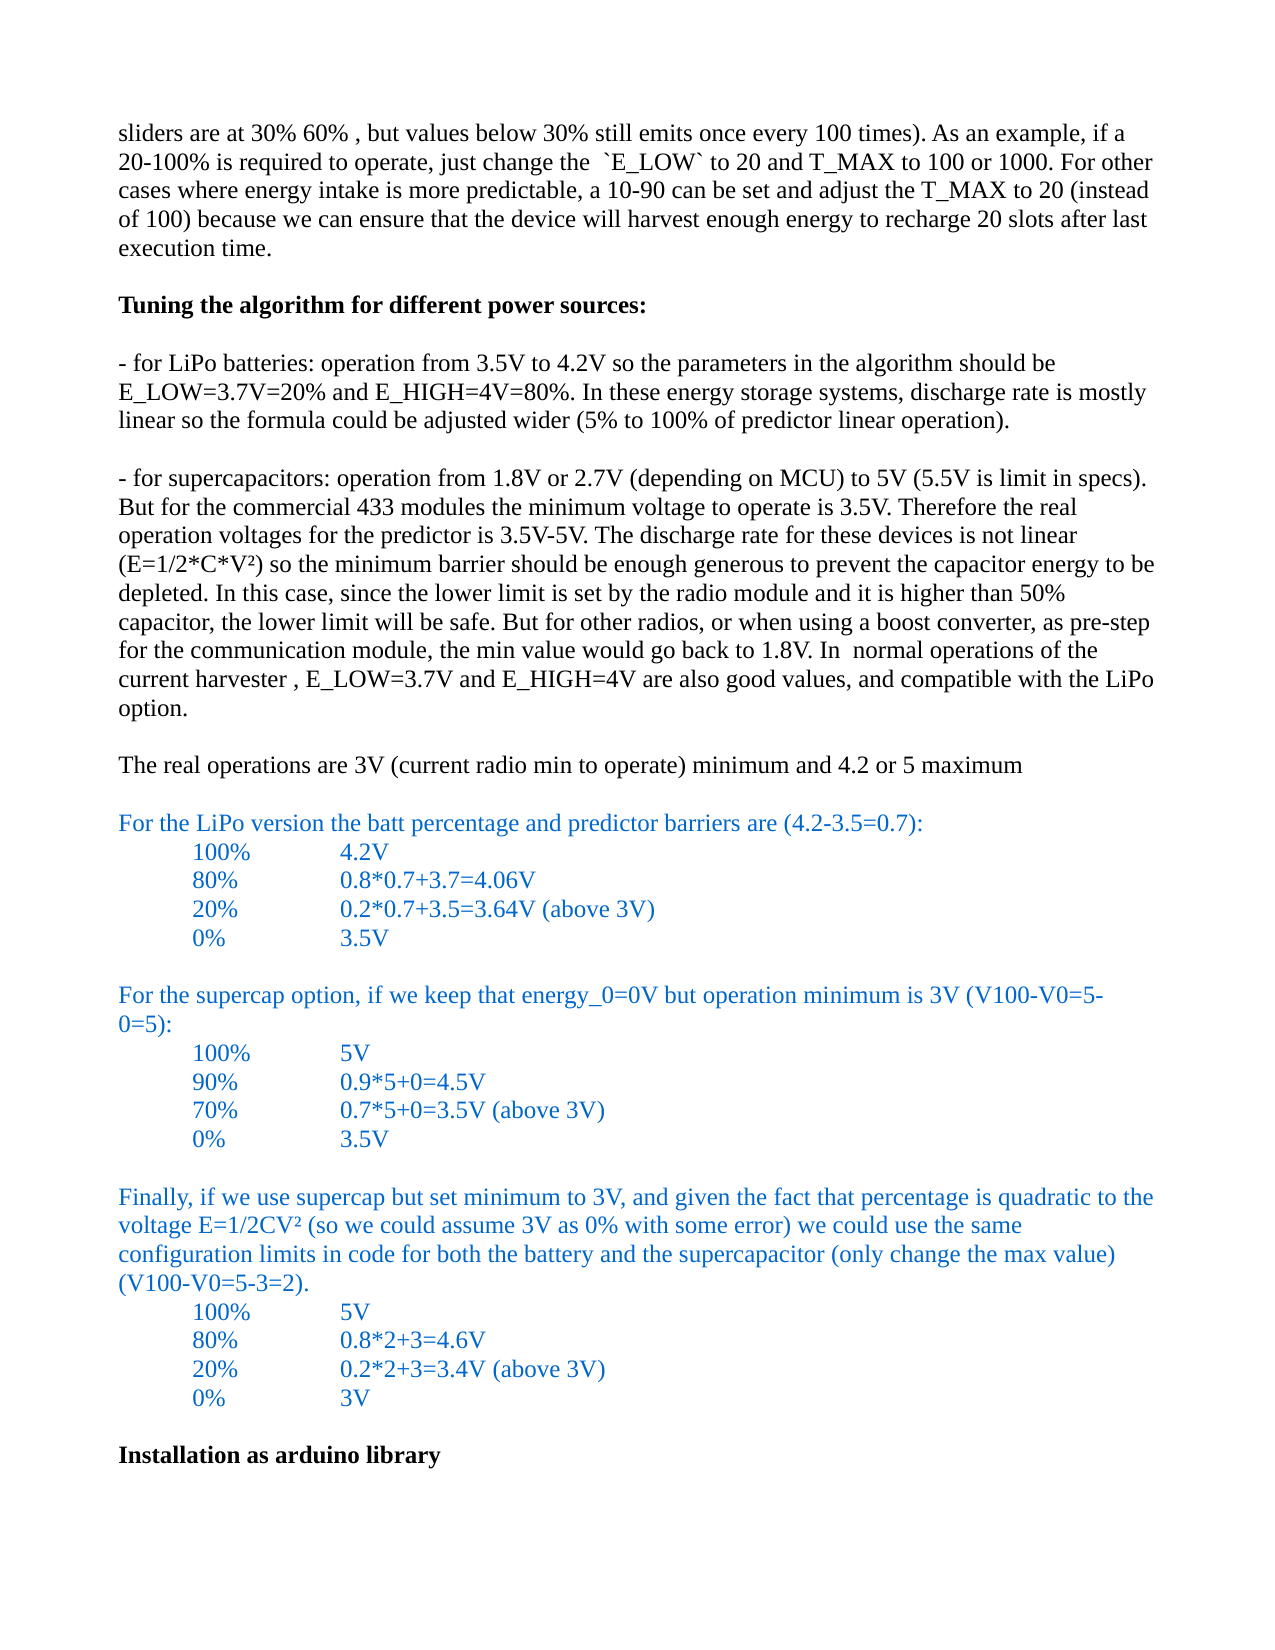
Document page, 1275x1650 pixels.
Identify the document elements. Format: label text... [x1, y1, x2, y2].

text sliders are at 30% 60% , but values below 30% still emits once every 100 times). As an example, if a 20-100% is required to operate, just change the `E_LOW` to 20 and T_MAX to 100 or 1000. For other cases where energy intake is more predictable, a 10-90 can be set and adjust the T_MAX to 20 (instead of 100) because we can ensure that the device will harvest enough energy to recharge 20 slots after last execution time. [118, 118, 1157, 262]
text 0% 3V [118, 1383, 1157, 1412]
text For the supercap option, if we keep that energy_0=0V but operation minimum is 3V (V100-V0=5-0=5): [118, 981, 1157, 1038]
text 70% 0.7*5+0=3.5V (above 3V) [118, 1096, 1157, 1124]
text - for supercapacitors: operation from 1.8V or 2.7V (depending on MCU) to 5V (5.5V is limit in specs). But for the commercial 433 modules the minimum voltage to operate is 3.5V. Therefore the real operation voltages for the predictor is 3.5V-5V. The discharge rate for these devices is not linear (E=1/2*C*V²) so the minimum barrier should be enough generous to prevent the capacitor energy to be depleted. In this case, since the lower limit is set by the radio module and it is higher than 50% capacitor, the lower limit will be safe. But for other radios, or when using a boost converter, as pre-step for the communication module, the min value would go back to 1.8V. In normal operations of the current harvester , E_LOW=3.7V and E_HIGH=4V are also good values, and compatible with the LiPo option. [118, 463, 1157, 722]
text 100% 5V [118, 1038, 1157, 1067]
text Finally, if we use supercap but set minimum to 3V, and given the fact that percentage is quadratic to the voltage E=1/2CV² (so we could assume 3V as 0% with some error) we could use the same configuration limits in code for both the battery and the supercapacitor (only change the max value) (V100-V0=5-3=2). [118, 1182, 1157, 1297]
text The real operations are 3V (current radio min to operate) minimum and 4.2 or 5 maximum [118, 751, 1157, 779]
text 80% 0.8*0.7+3.7=4.06V [118, 866, 1157, 894]
text 100% 5V [118, 1297, 1157, 1326]
text 20% 0.2*2+3=3.4V (above 3V) [118, 1354, 1157, 1383]
text 100% 4.2V [118, 837, 1157, 866]
text Installation as arduino library [118, 1441, 1157, 1469]
text 90% 0.9*5+0=4.5V [118, 1067, 1157, 1096]
text 80% 0.8*2+3=4.6V [118, 1326, 1157, 1354]
text 0% 3.5V [118, 923, 1157, 952]
text - for LiPo batteries: operation from 3.5V to 4.2V so the parameters in the algorithm should be E_LOW=3.7V=20% and E_HIGH=4V=80%. In these energy storage systems, discharge rate is mostly linear so the formula could be adjusted wider (5% to 100% of predictor linear operation). [118, 348, 1157, 434]
text 20% 0.2*0.7+3.5=3.64V (above 3V) [118, 894, 1157, 923]
text Tuning the algorithm for different power sources: [118, 291, 1157, 319]
text 0% 3.5V [118, 1124, 1157, 1153]
text For the LiPo version the batt percentage and predictor barriers are (4.2-3.5=0.7): [118, 808, 1157, 837]
